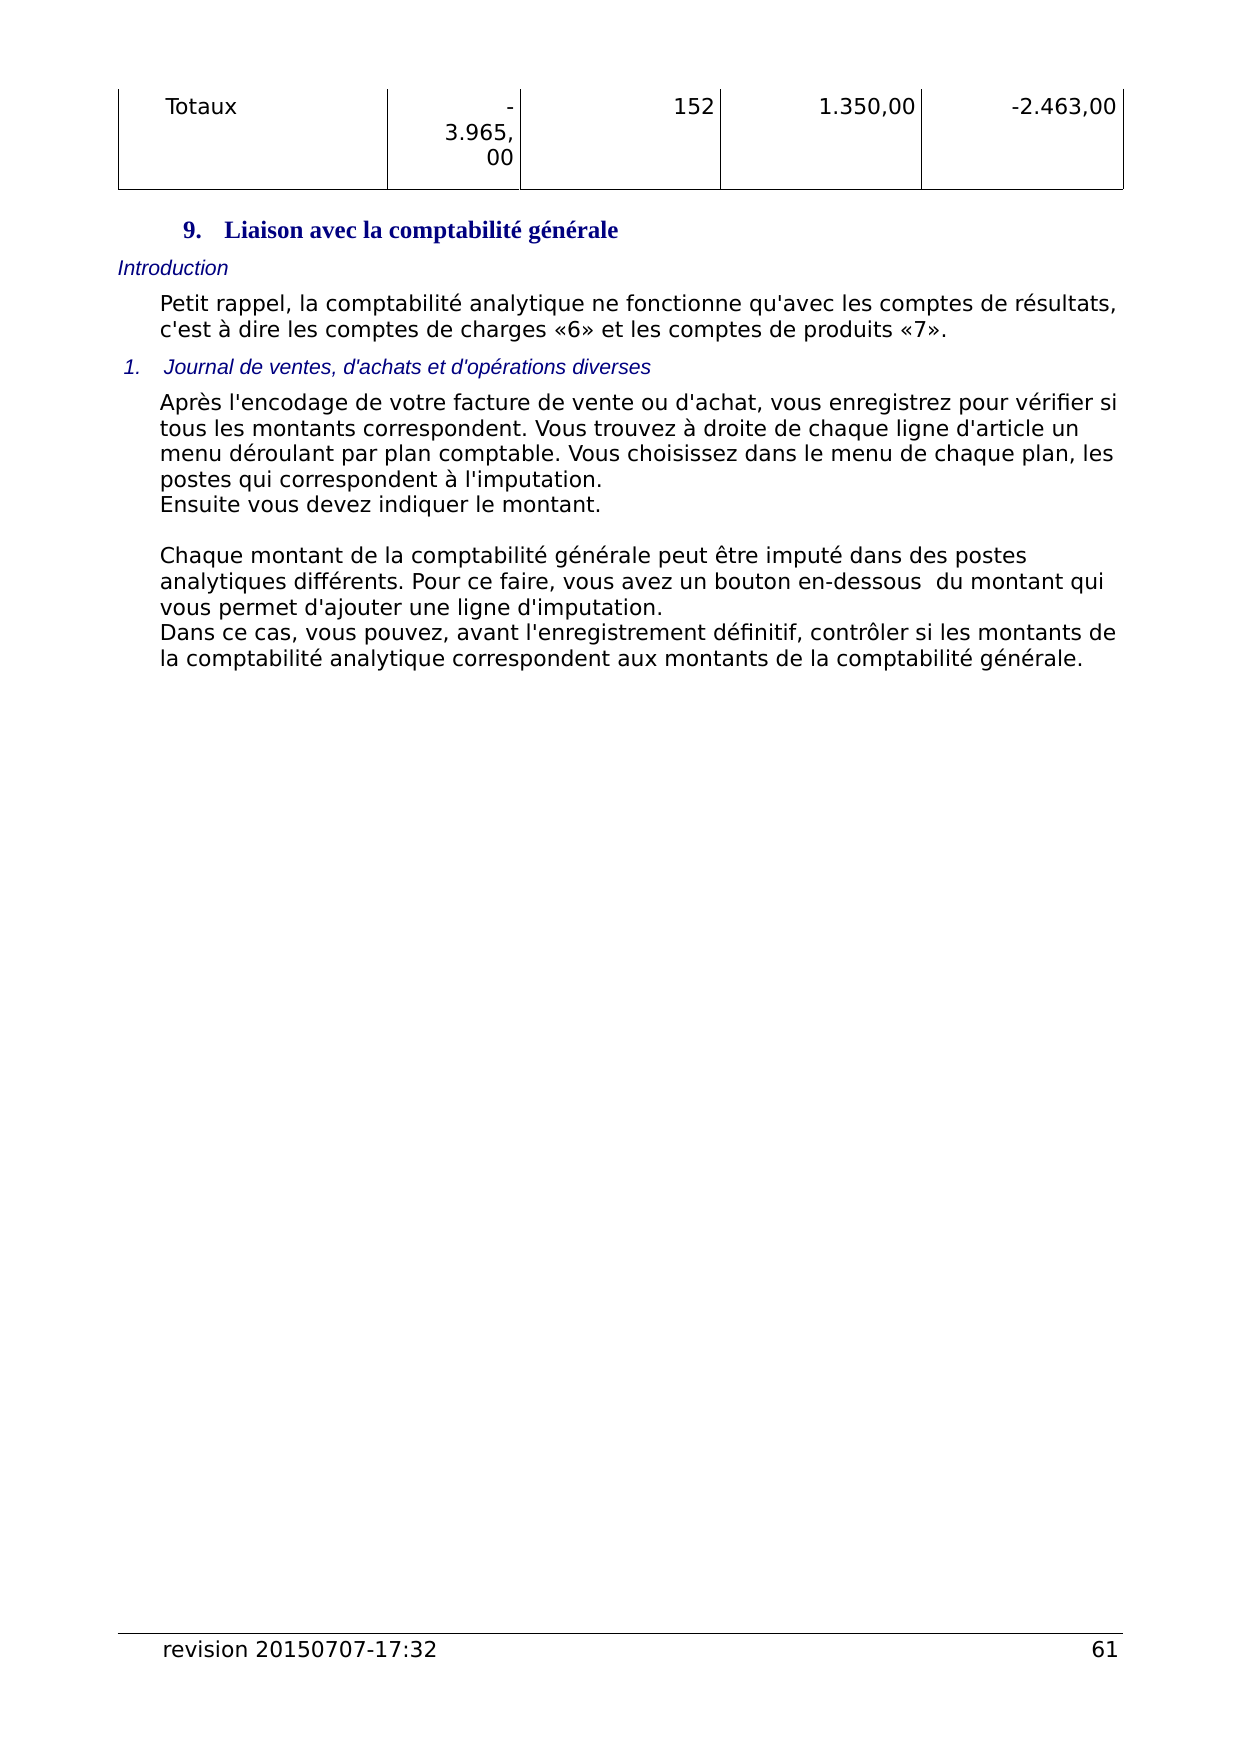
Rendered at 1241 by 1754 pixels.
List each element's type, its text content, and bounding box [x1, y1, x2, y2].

table_cell 1.350,00 [721, 89, 921, 189]
table_cell 152 [521, 89, 720, 189]
text Ensuite vous devez indiquer le montant. [159, 493, 1123, 518]
text Après l'encodage de votre facture de vente ou d'achat, vous enregistrez pour vérifier si tous les montants correspondent. Vous trouvez à droite de chaque ligne d'article un menu déroulant par plan comptable. Vous choisissez dans le menu de chaque plan, les postes qui correspondent à l'imputation. [159, 391, 1123, 493]
text Chaque montant de la comptabilité générale peut être imputé dans des postes analytiques différents. Pour ce faire, vous avez un bouton en-dessous du montant qui vous permet d'ajouter une ligne d'imputation. [159, 544, 1123, 620]
text Dans ce cas, vous pouvez, avant l'enregistrement définitif, contrôler si les montants de la comptabilité analytique correspondent aux montants de la comptabilité générale. [159, 620, 1123, 671]
text Petit rappel, la comptabilité analytique ne fonctionne qu'avec les comptes de résultats, c'est à dire les comptes de charges «6» et les comptes de produits «7». [159, 291, 1123, 342]
table_cell -2.463,00 [922, 89, 1123, 189]
subtitle Journal de ventes, d'achats et d'opérations diverses [117, 354, 1123, 379]
subtitle Liaison avec la comptabilité générale [177, 215, 1123, 243]
table_cell Totaux [119, 89, 387, 189]
table_cell -3.965,00 [388, 89, 519, 189]
subtitle Introduction [117, 255, 1123, 280]
